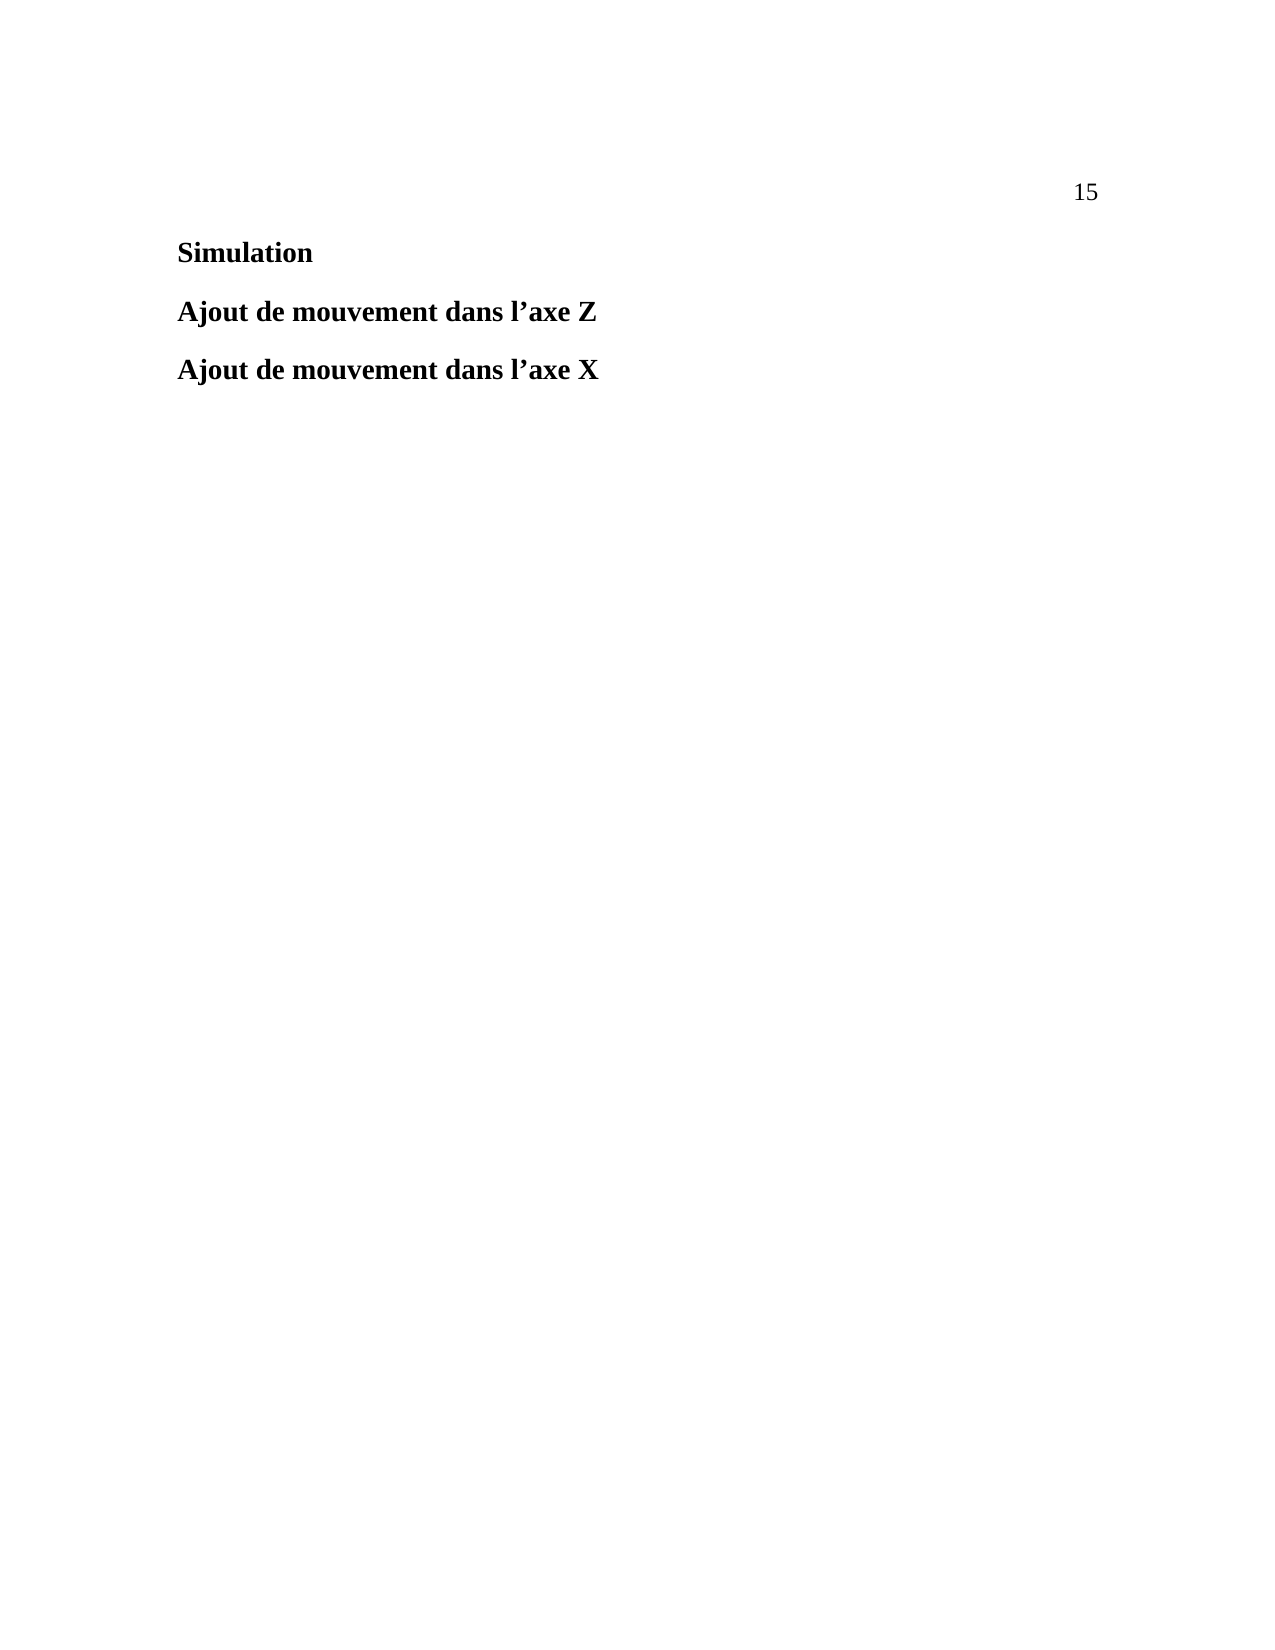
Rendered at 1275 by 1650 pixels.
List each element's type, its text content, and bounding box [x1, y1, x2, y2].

subtitle Ajout de mouvement dans l’axe Z [177, 294, 1098, 327]
subtitle Simulation [177, 235, 1098, 269]
subtitle Ajout de mouvement dans l’axe X [177, 352, 1098, 386]
